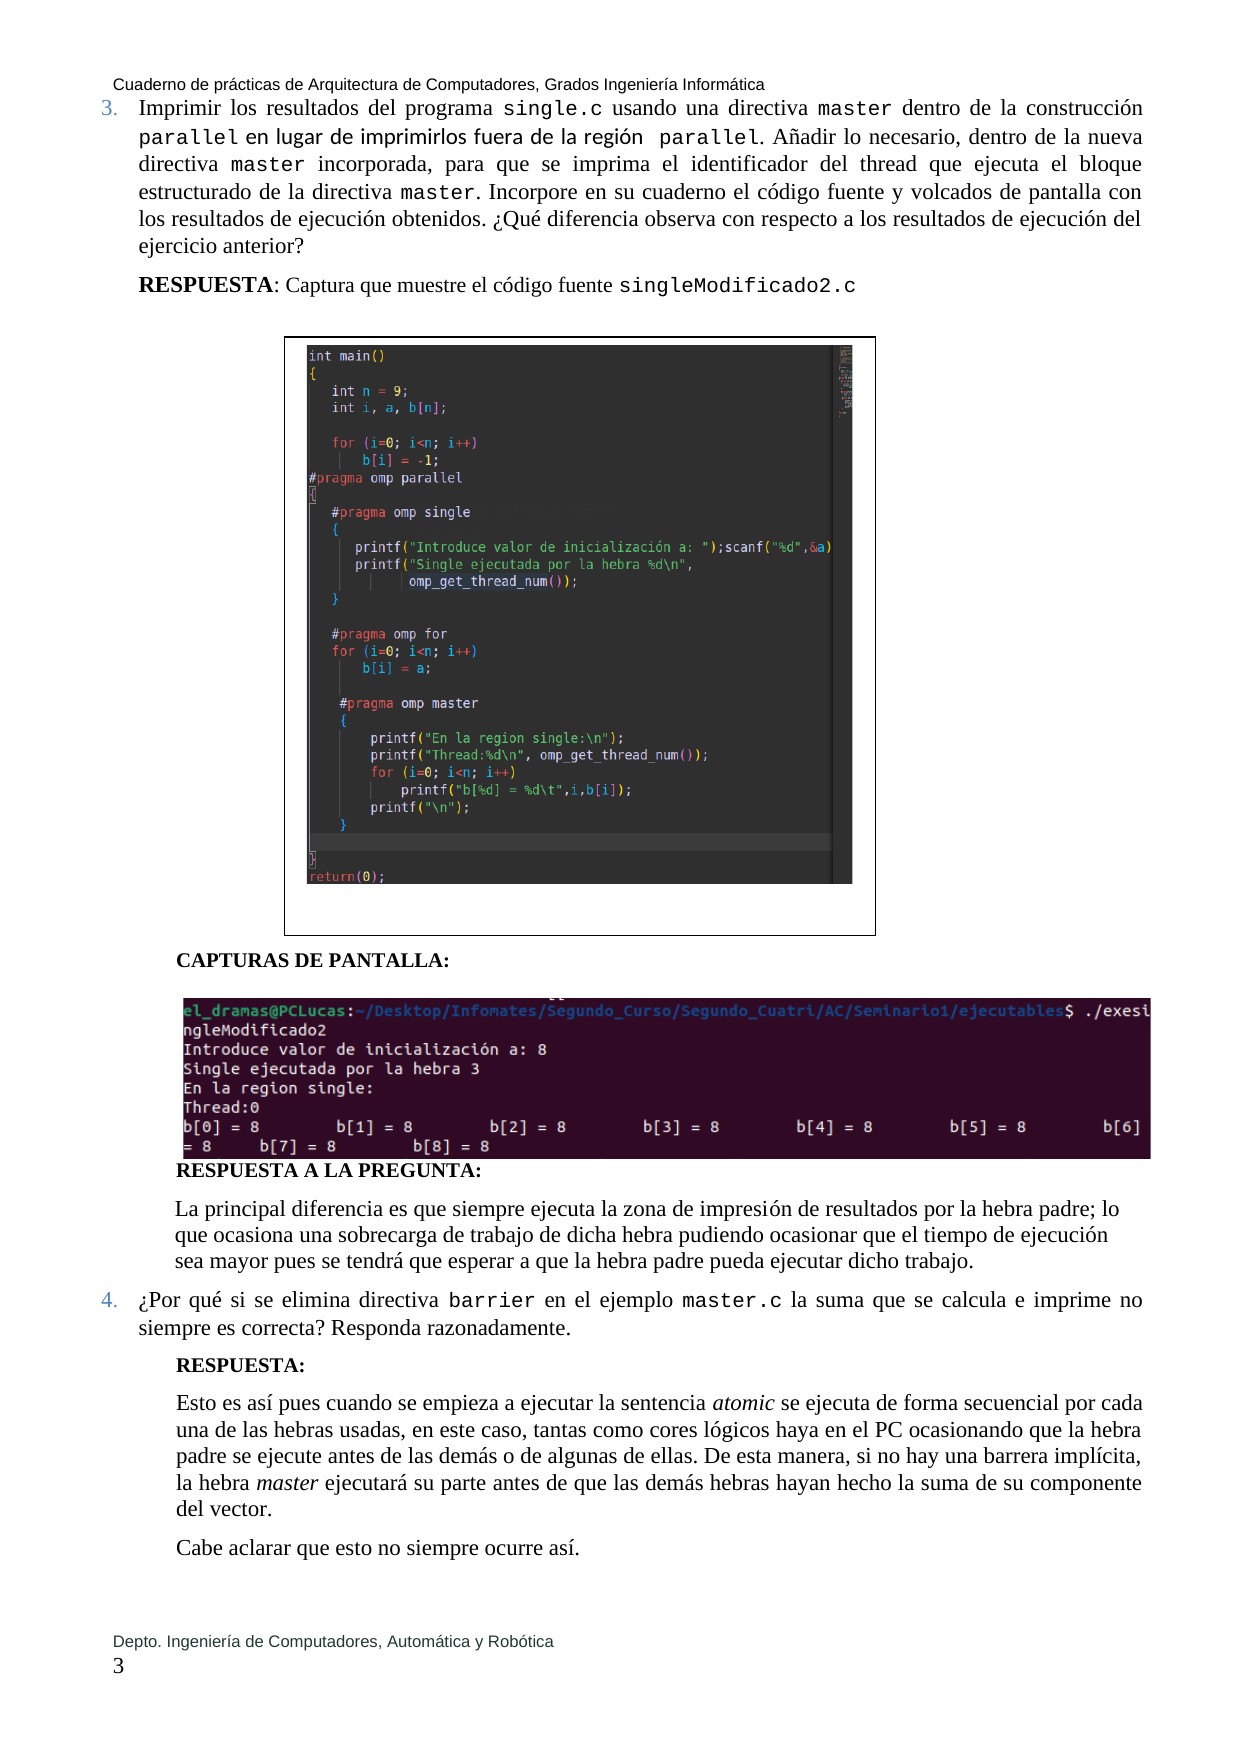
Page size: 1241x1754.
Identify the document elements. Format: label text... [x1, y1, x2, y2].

picture [306, 345, 853, 884]
text Cabe aclarar que esto no siempre ocurre así. [176, 1534, 1143, 1560]
list Imprimir los resultados del programa single.c usando una directiva master dentro de la construcción parallel en lugar de imprimirlos fuera de la región parallel. Añadir lo necesario, dentro de la nueva directiva master incorporada, para que se imprima el identificador del thread que ejecuta el bloque estructurado de la directiva master. Incorpore en su cuaderno el código fuente y volcados de pantalla con los resultados de ejecución obtenidos. ¿Qué diferencia observa con respecto a los resultados de ejecución del ejercicio anterior? [101, 94, 1143, 258]
text RESPUESTA: Captura que muestre el código fuente singleModificado2.c [138, 271, 1143, 298]
text CAPTURAS DE PANTALLA: [176, 948, 1143, 972]
text La principal diferencia es que siempre ejecuta la zona de impresión de resultados por la hebra padre; lo que ocasiona una sobrecarga de trabajo de dicha hebra pudiendo ocasionar que el tiempo de ejecución sea mayor pues se tendrá que esperar a que la hebra padre pueda ejecutar dicho trabajo. [174, 1195, 1143, 1274]
picture [183, 998, 1151, 1159]
text Esto es así pues cuando se empieza a ejecutar la sentencia atomic se ejecuta de forma secuencial por cada una de las hebras usadas, en este caso, tantas como cores lógicos haya en el PC ocasionando que la hebra padre se ejecute antes de las demás o de algunas de ellas. De esta manera, si no hay una barrera implícita, la hebra master ejecutará su parte antes de que las demás hebras hayan hecho la suma de su componente del vector. [176, 1389, 1143, 1521]
list ¿Por qué si se elimina directiva barrier en el ejemplo master.c la suma que se calcula e imprime no siempre es correcta? Responda razonadamente. [101, 1286, 1143, 1340]
text RESPUESTA A LA PREGUNTA: [176, 1159, 1143, 1182]
table_header [285, 338, 875, 934]
text RESPUESTA: [176, 1353, 1143, 1377]
